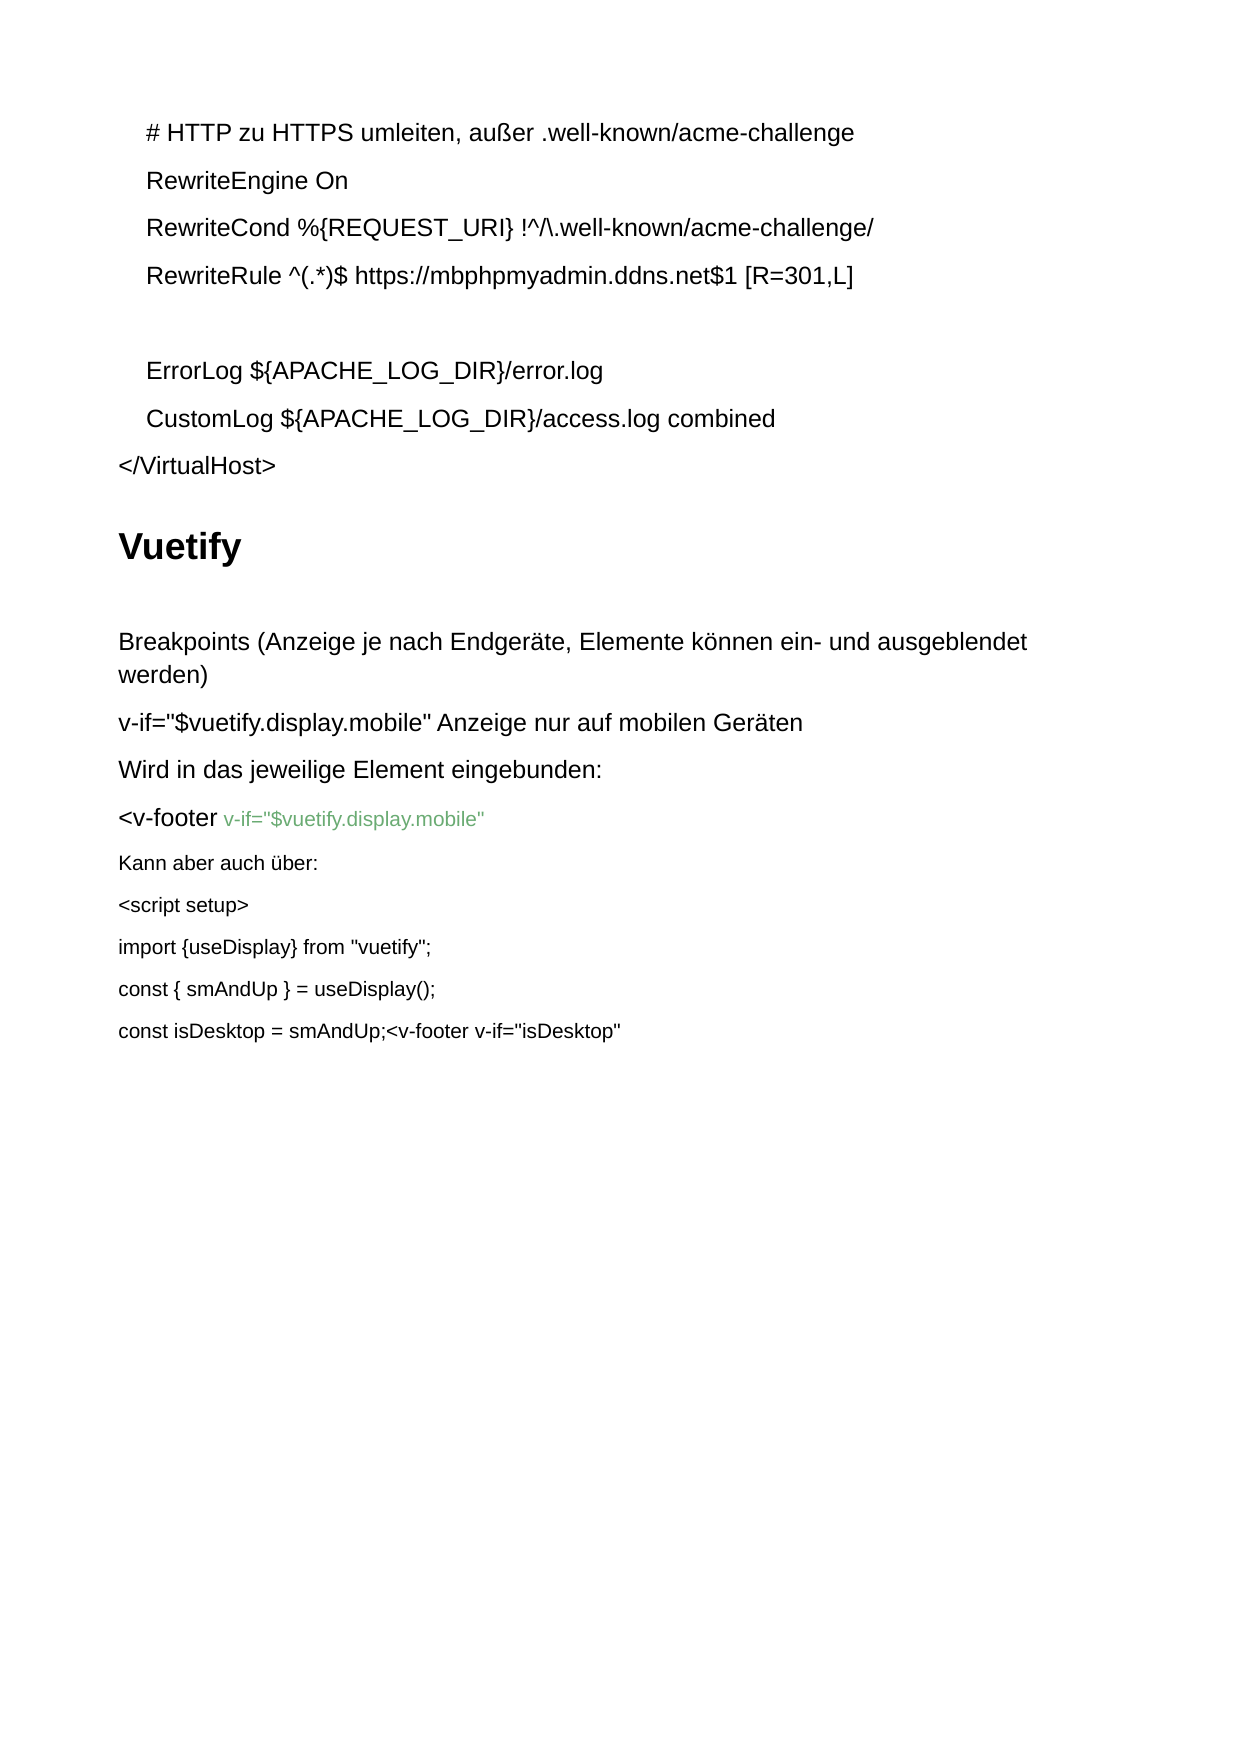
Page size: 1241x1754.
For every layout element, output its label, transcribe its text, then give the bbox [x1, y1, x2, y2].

text ErrorLog ${APACHE_LOG_DIR}/error.log [118, 356, 1122, 385]
text </VirtualHost> [118, 451, 1122, 480]
text # HTTP zu HTTPS umleiten, außer .well-known/acme-challenge [118, 118, 1122, 147]
text v-if="$vuetify.display.mobile" Anzeige nur auf mobilen Geräten [118, 708, 1122, 737]
text Kann aber auch über: [118, 851, 1122, 874]
text <script setup> [118, 893, 1122, 917]
text RewriteEngine On [118, 166, 1122, 194]
text RewriteRule ^(.*)$ https://mbphpmyadmin.ddns.net$1 [R=301,L] [118, 261, 1122, 290]
text import {useDisplay} from "vuetify"; [118, 935, 1122, 959]
text const { smAndUp } = useDisplay(); [118, 977, 1122, 1001]
text <v-footer v-if="$vuetify.display.mobile" [118, 803, 1122, 832]
text RewriteCond %{REQUEST_URI} !^/\.well-known/acme-challenge/ [118, 213, 1122, 242]
text Wird in das jeweilige Element eingebunden: [118, 755, 1122, 784]
subtitle Vuetify [118, 524, 1122, 567]
text const isDesktop = smAndUp;<v-footer v-if="isDesktop" [118, 1019, 1122, 1043]
text CustomLog ${APACHE_LOG_DIR}/access.log combined [118, 404, 1122, 432]
text Breakpoints (Anzeige je nach Endgeräte, Elemente können ein- und ausgeblendet werden) [118, 627, 1122, 689]
